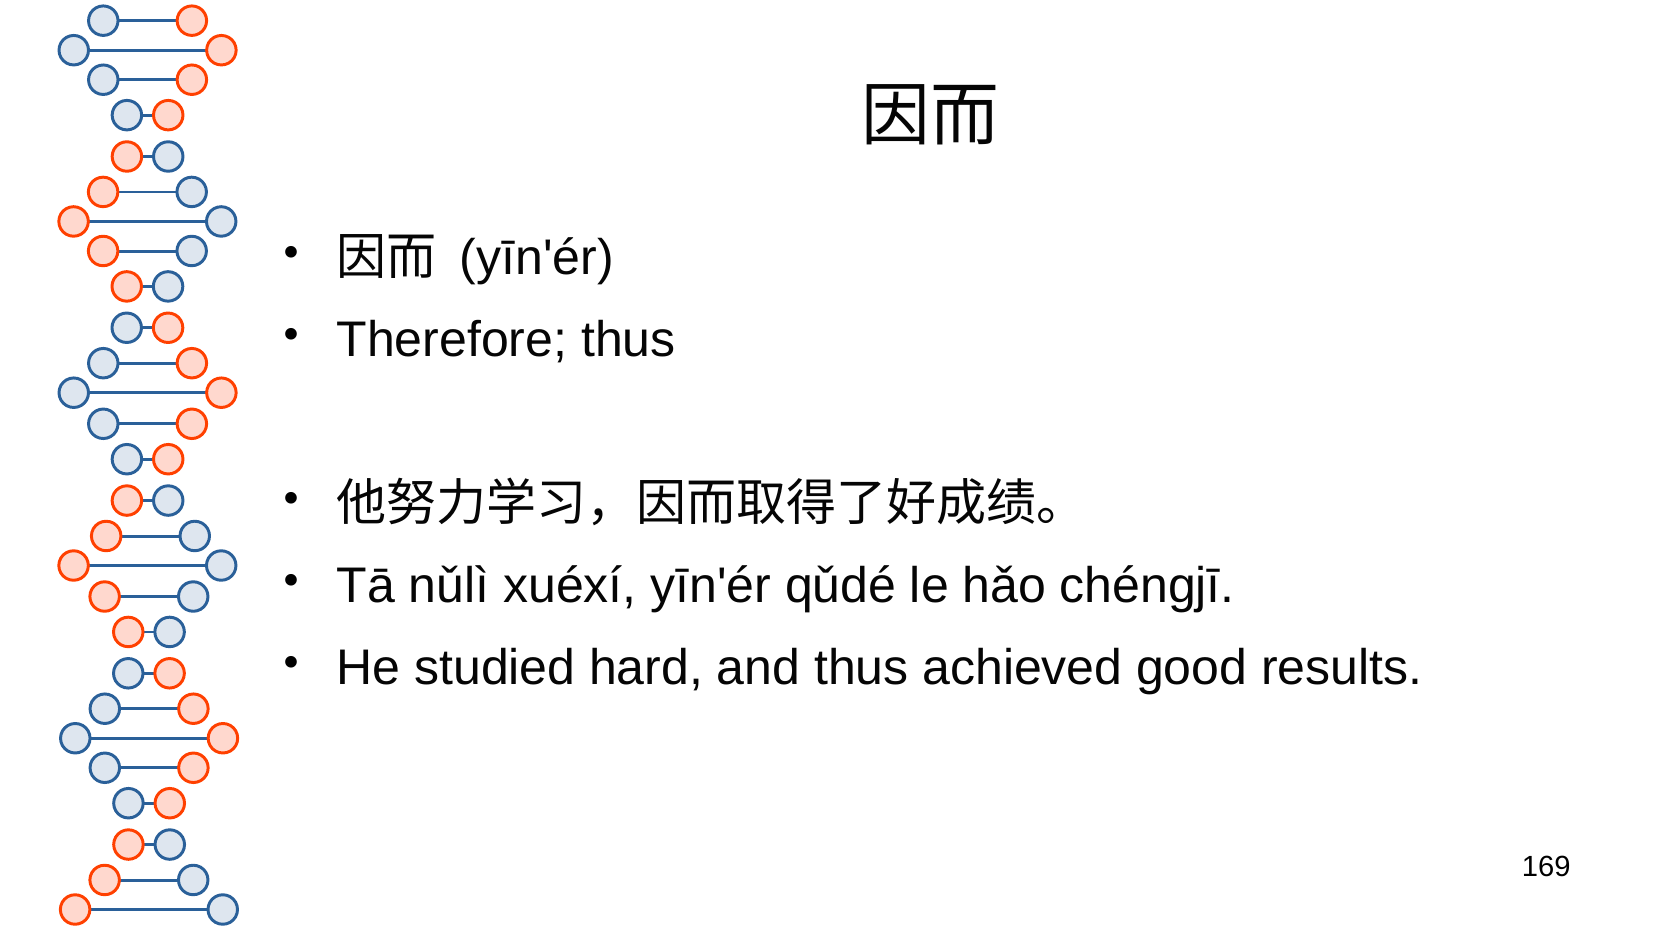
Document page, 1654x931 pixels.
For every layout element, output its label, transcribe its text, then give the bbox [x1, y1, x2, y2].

list 因而 (yīn'ér) Therefore; thus 他努力学习，因而取得了好成绩。 Tā nǔlì xuéxí, yīn'ér qǔdé le hǎo chéngjī. He studied hard, and thus achieved good results. [265, 224, 1595, 764]
title 因而 [265, 35, 1595, 189]
